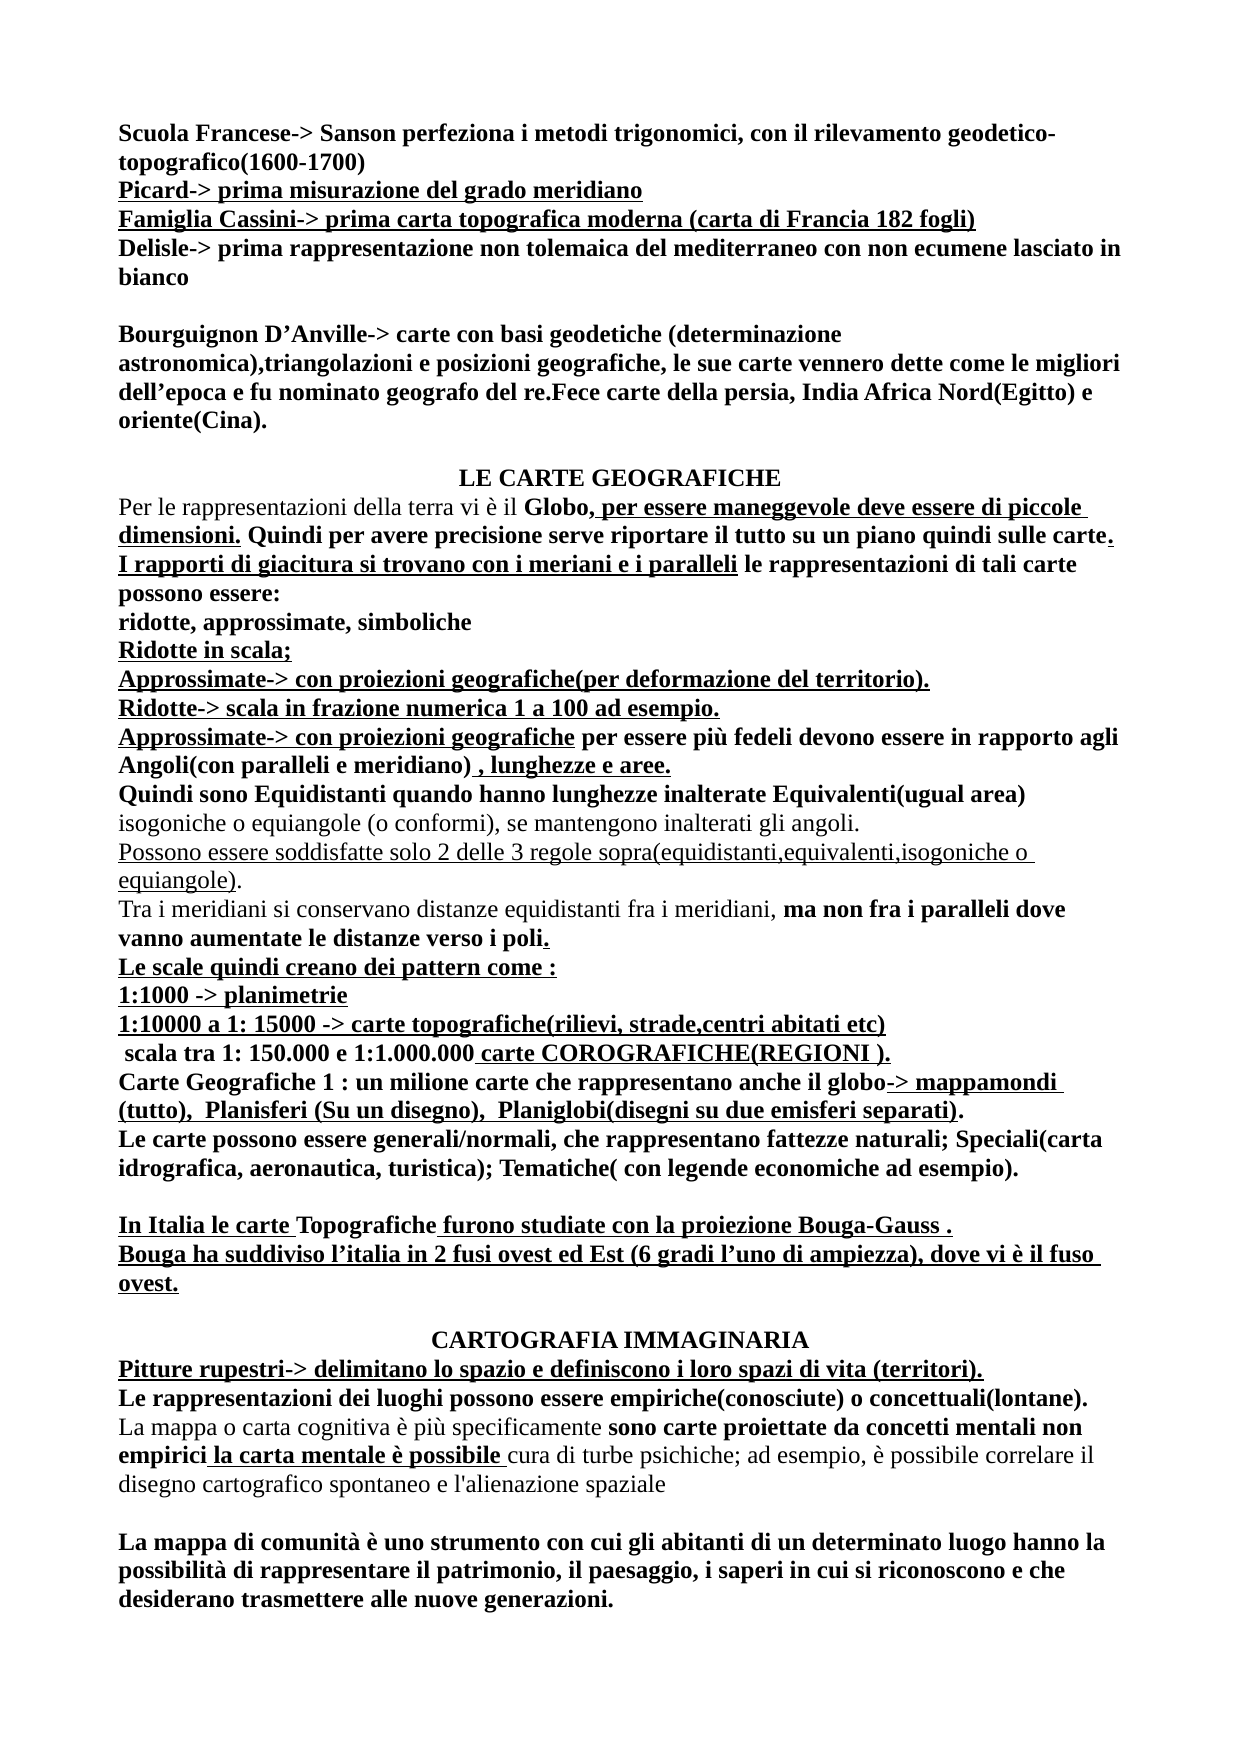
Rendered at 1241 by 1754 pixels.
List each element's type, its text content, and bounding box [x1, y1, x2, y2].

text Bouga ha suddiviso l’italia in 2 fusi ovest ed Est (6 gradi l’uno di ampiezza), dove vi è il fuso ovest. [118, 1239, 1122, 1297]
text Scuola Francese-> Sanson perfeziona i metodi trigonomici, con il rilevamento geodetico-topografico(1600-1700) [118, 118, 1122, 176]
text Bourguignon D’Anville-> carte con basi geodetiche (determinazione astronomica),triangolazioni e posizioni geografiche, le sue carte vennero dette come le migliori dell’epoca e fu nominato geografo del re.Fece carte della persia, India Africa Nord(Egitto) e oriente(Cina). [118, 319, 1122, 434]
text Ridotte-> scala in frazione numerica 1 a 100 ad esempio. [118, 693, 1122, 722]
text Delisle-> prima rappresentazione non tolemaica del mediterraneo con non ecumene lasciato in bianco [118, 233, 1122, 291]
text Le scale quindi creano dei pattern come : [118, 952, 1122, 981]
text La mappa di comunità è uno strumento con cui gli abitanti di un determinato luogo hanno la possibilità di rappresentare il patrimonio, il paesaggio, i saperi in cui si riconoscono e che desiderano trasmettere alle nuove generazioni. [118, 1527, 1122, 1613]
text Approssimate-> con proiezioni geografiche per essere più fedeli devono essere in rapporto agli Angoli(con paralleli e meridiano) , lunghezze e aree. [118, 722, 1122, 779]
text Famiglia Cassini-> prima carta topografica moderna (carta di Francia 182 fogli) [118, 204, 1122, 233]
text In Italia le carte Topografiche furono studiate con la proiezione Bouga-Gauss . [118, 1211, 1122, 1239]
text Possono essere soddisfatte solo 2 delle 3 regole sopra(equidistanti,equivalenti,isogoniche o equiangole). [118, 837, 1122, 894]
text Picard-> prima misurazione del grado meridiano [118, 176, 1122, 204]
text 1:1000 -> planimetrie [118, 981, 1122, 1009]
text scala tra 1: 150.000 e 1:1.000.000 carte COROGRAFICHE(REGIONI ). [118, 1038, 1122, 1067]
text Approssimate-> con proiezioni geografiche(per deformazione del territorio). [118, 664, 1122, 693]
text 1:10000 a 1: 15000 -> carte topografiche(rilievi, strade,centri abitati etc) [118, 1009, 1122, 1038]
text Quindi sono Equidistanti quando hanno lunghezze inalterate Equivalenti(ugual area) [118, 779, 1122, 808]
text Carte Geografiche 1 : un milione carte che rappresentano anche il globo-> mappamondi (tutto), Planisferi (Su un disegno), Planiglobi(disegni su due emisferi separati). [118, 1067, 1122, 1124]
text Ridotte in scala; [118, 636, 1122, 664]
text Tra i meridiani si conservano distanze equidistanti fra i meridiani, ma non fra i paralleli dove vanno aumentate le distanze verso i poli. [118, 894, 1122, 952]
text Le carte possono essere generali/normali, che rappresentano fattezze naturali; Speciali(carta idrografica, aeronautica, turistica); Tematiche( con legende economiche ad esempio). [118, 1124, 1122, 1182]
text LE CARTE GEOGRAFICHE [118, 463, 1122, 492]
text Per le rappresentazioni della terra vi è il Globo, per essere maneggevole deve essere di piccole dimensioni. Quindi per avere precisione serve riportare il tutto su un piano quindi sulle carte. [118, 492, 1122, 549]
text ridotte, approssimate, simboliche [118, 607, 1122, 636]
text isogoniche o equiangole (o conformi), se mantengono inalterati gli angoli. [118, 808, 1122, 837]
text Le rappresentazioni dei luoghi possono essere empiriche(conosciute) o concettuali(lontane). [118, 1383, 1122, 1412]
text I rapporti di giacitura si trovano con i meriani e i paralleli le rappresentazioni di tali carte possono essere: [118, 549, 1122, 607]
text CARTOGRAFIA IMMAGINARIA [118, 1326, 1122, 1354]
text La mappa o carta cognitiva è più specificamente sono carte proiettate da concetti mentali non empirici la carta mentale è possibile cura di turbe psichiche; ad esempio, è possibile correlare il disegno cartografico spontaneo e l'alienazione spaziale [118, 1412, 1122, 1498]
text Pitture rupestri-> delimitano lo spazio e definiscono i loro spazi di vita (territori). [118, 1354, 1122, 1383]
